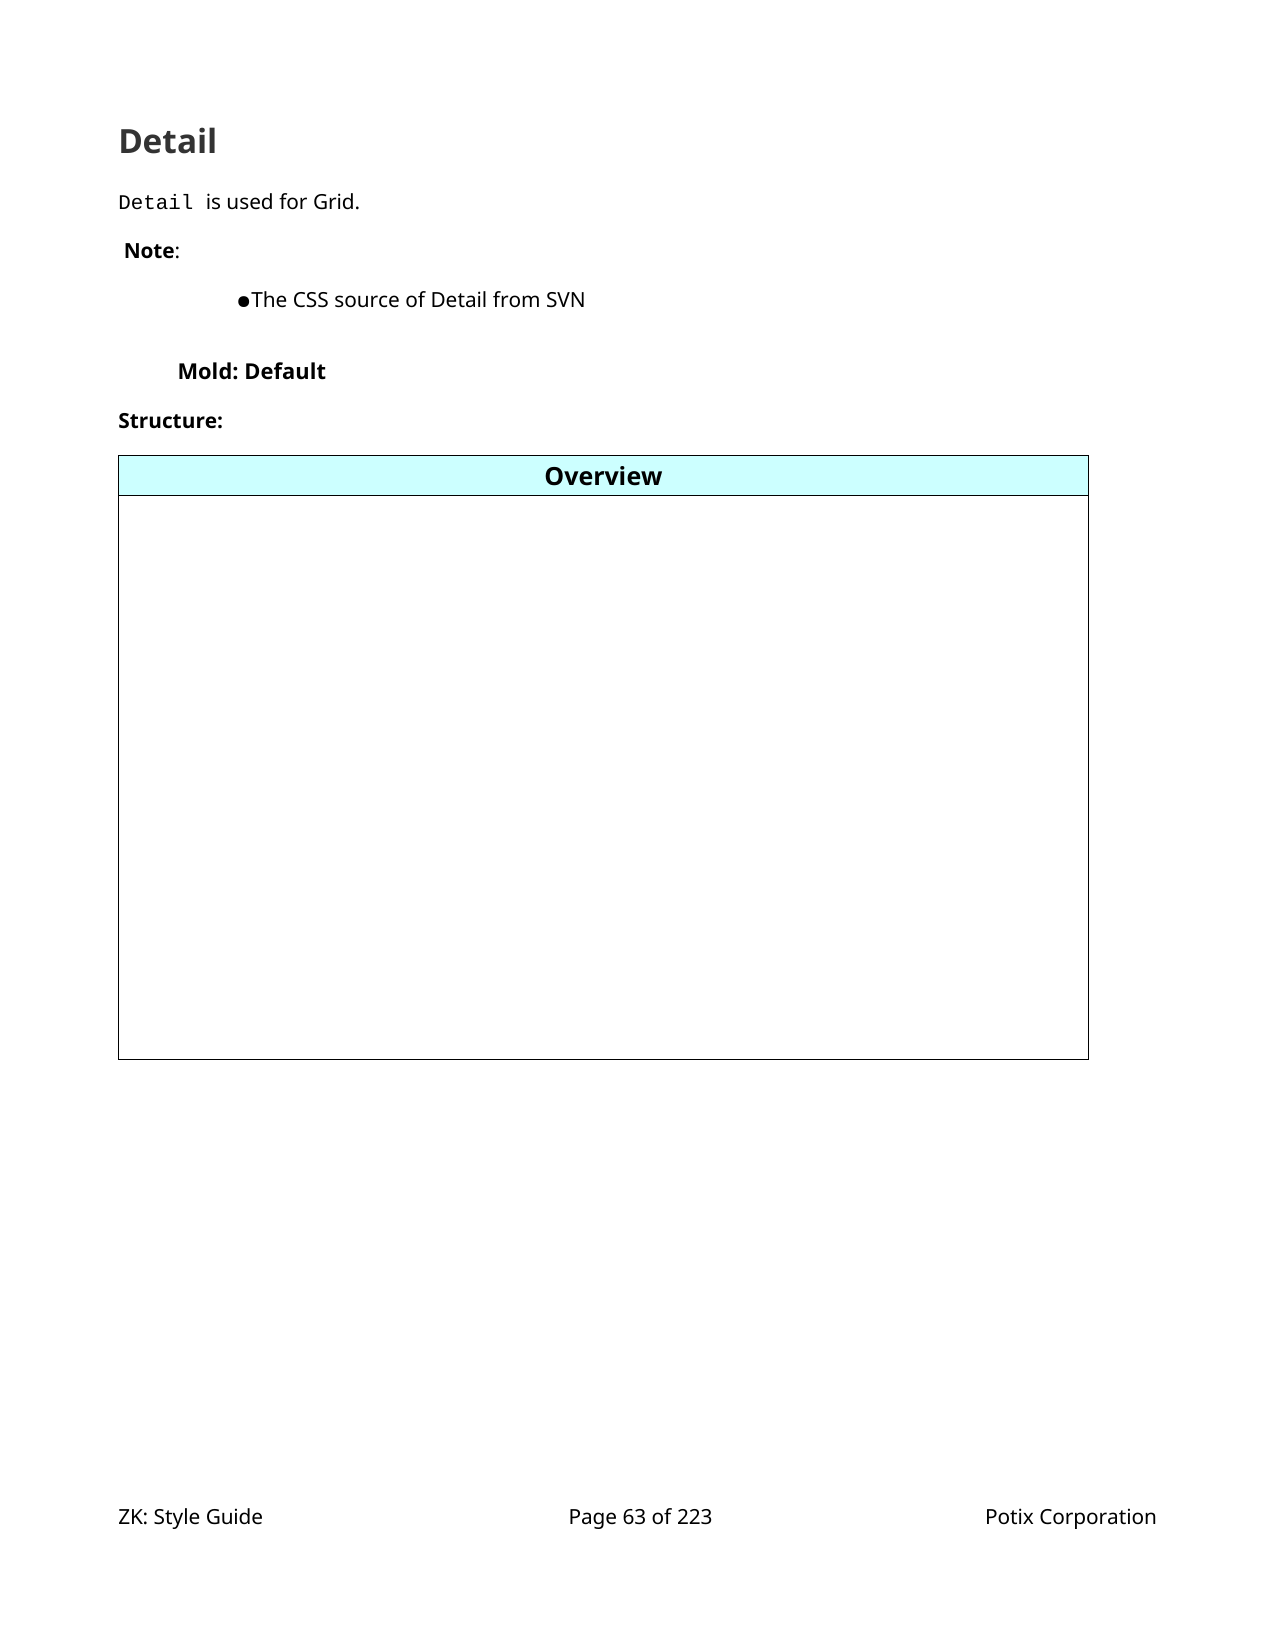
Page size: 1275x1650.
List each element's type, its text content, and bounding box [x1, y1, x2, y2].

text Detail is used for Grid. [118, 187, 1157, 216]
subtitle Detail [118, 118, 1157, 163]
table_header Overview [119, 456, 1088, 495]
subtitle Mold: Default [177, 356, 1157, 386]
text Structure: [118, 406, 1157, 434]
text Note: [118, 236, 1157, 264]
table_cell [119, 496, 1088, 1059]
list The CSS source of Detail from SVN [236, 285, 1157, 313]
